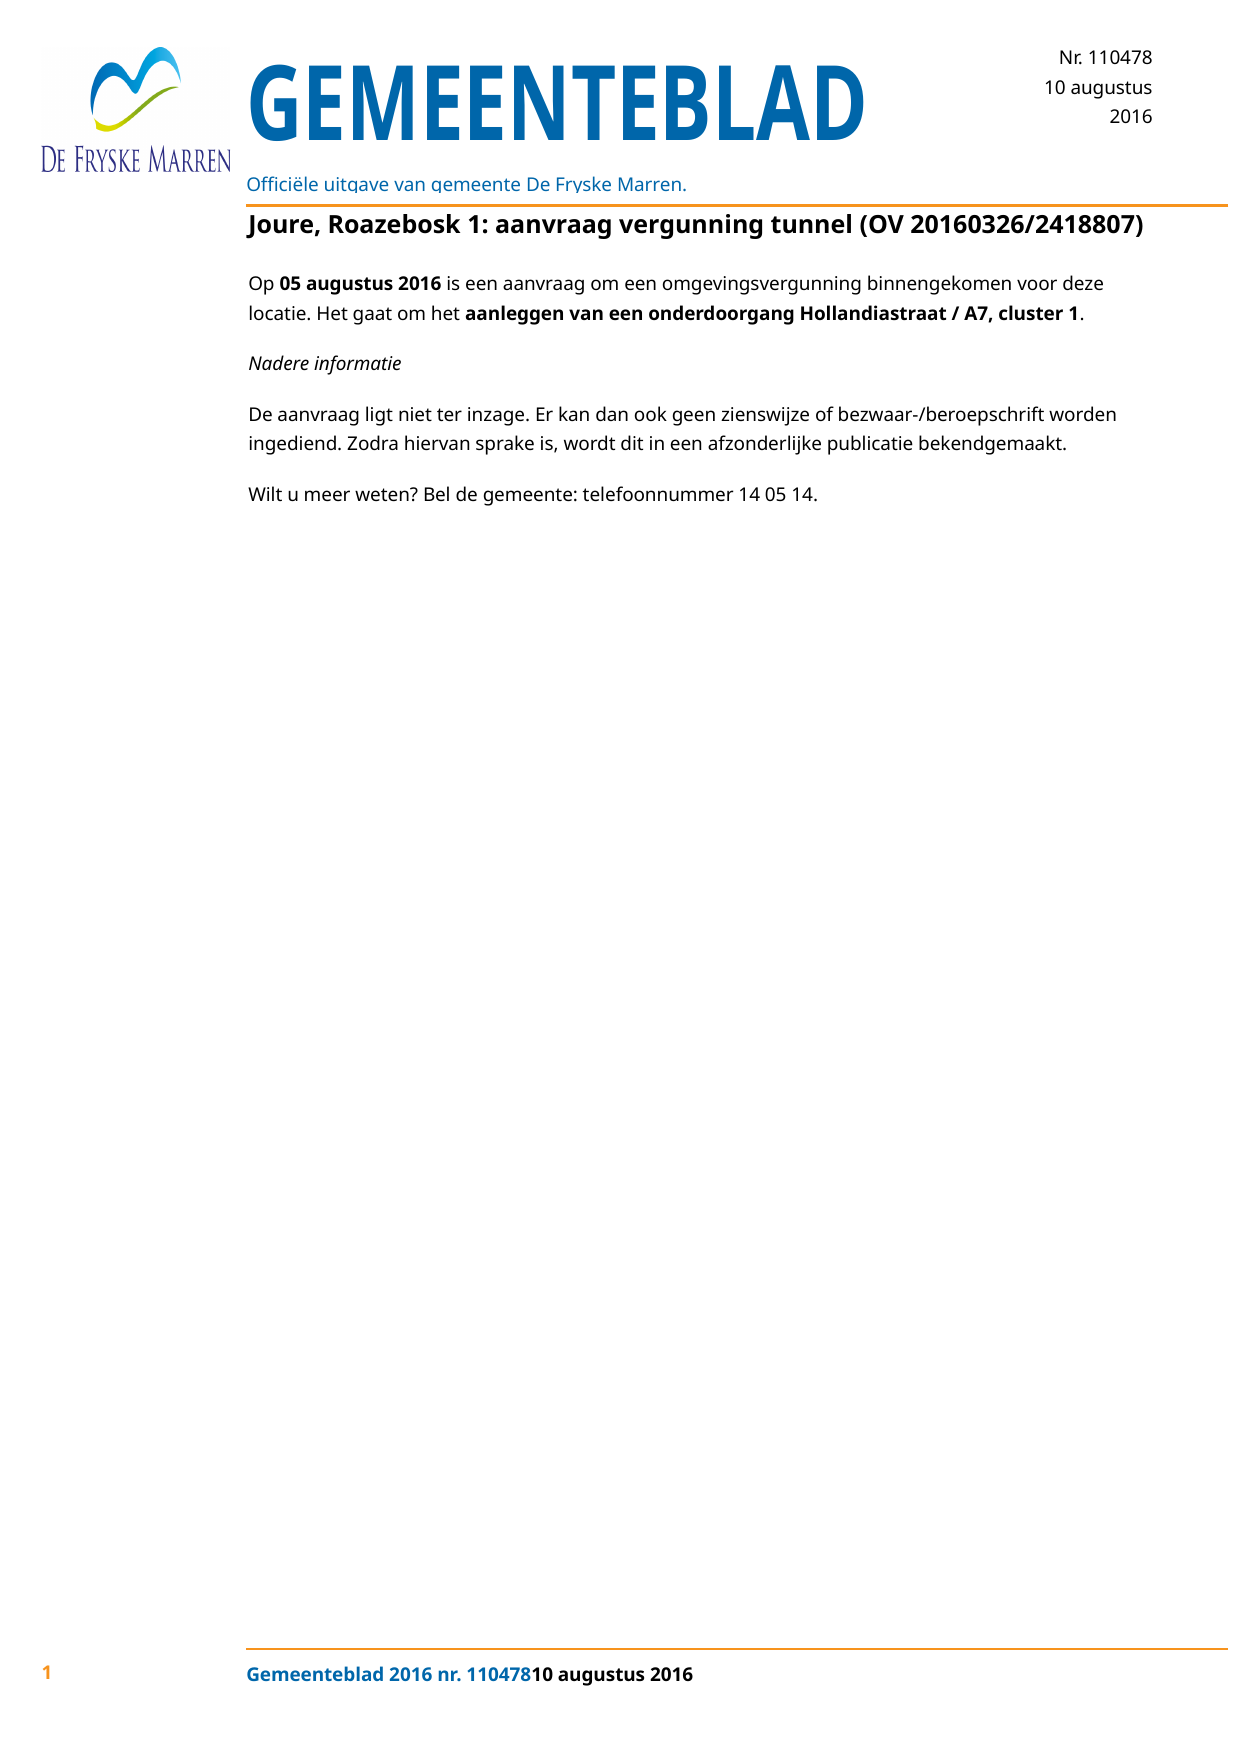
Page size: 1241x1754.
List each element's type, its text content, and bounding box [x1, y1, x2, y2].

text De aanvraag ligt niet ter inzage. Er kan dan ook geen zienswijze of bezwaar-/beroepschrift worden ingediend. Zodra hiervan sprake is, wordt dit in een afzonderlijke publicatie bekendgemaakt. [248, 401, 1152, 456]
text Op 05 augustus 2016 is een aanvraag om een omgevingsvergunning binnengekomen voor deze locatie. Het gaat om het aanleggen van een onderdoorgang Hollandiastraat / A7, cluster 1. [248, 270, 1152, 326]
text Wilt u meer weten? Bel de gemeente: telefoonnummer 14 05 14. [248, 481, 1152, 506]
text Nadere informatie [248, 350, 1152, 376]
text Joure, Roazebosk 1: aanvraag vergunning tunnel (OV 20160326/2418807) [248, 207, 1152, 241]
picture [41, 47, 231, 172]
